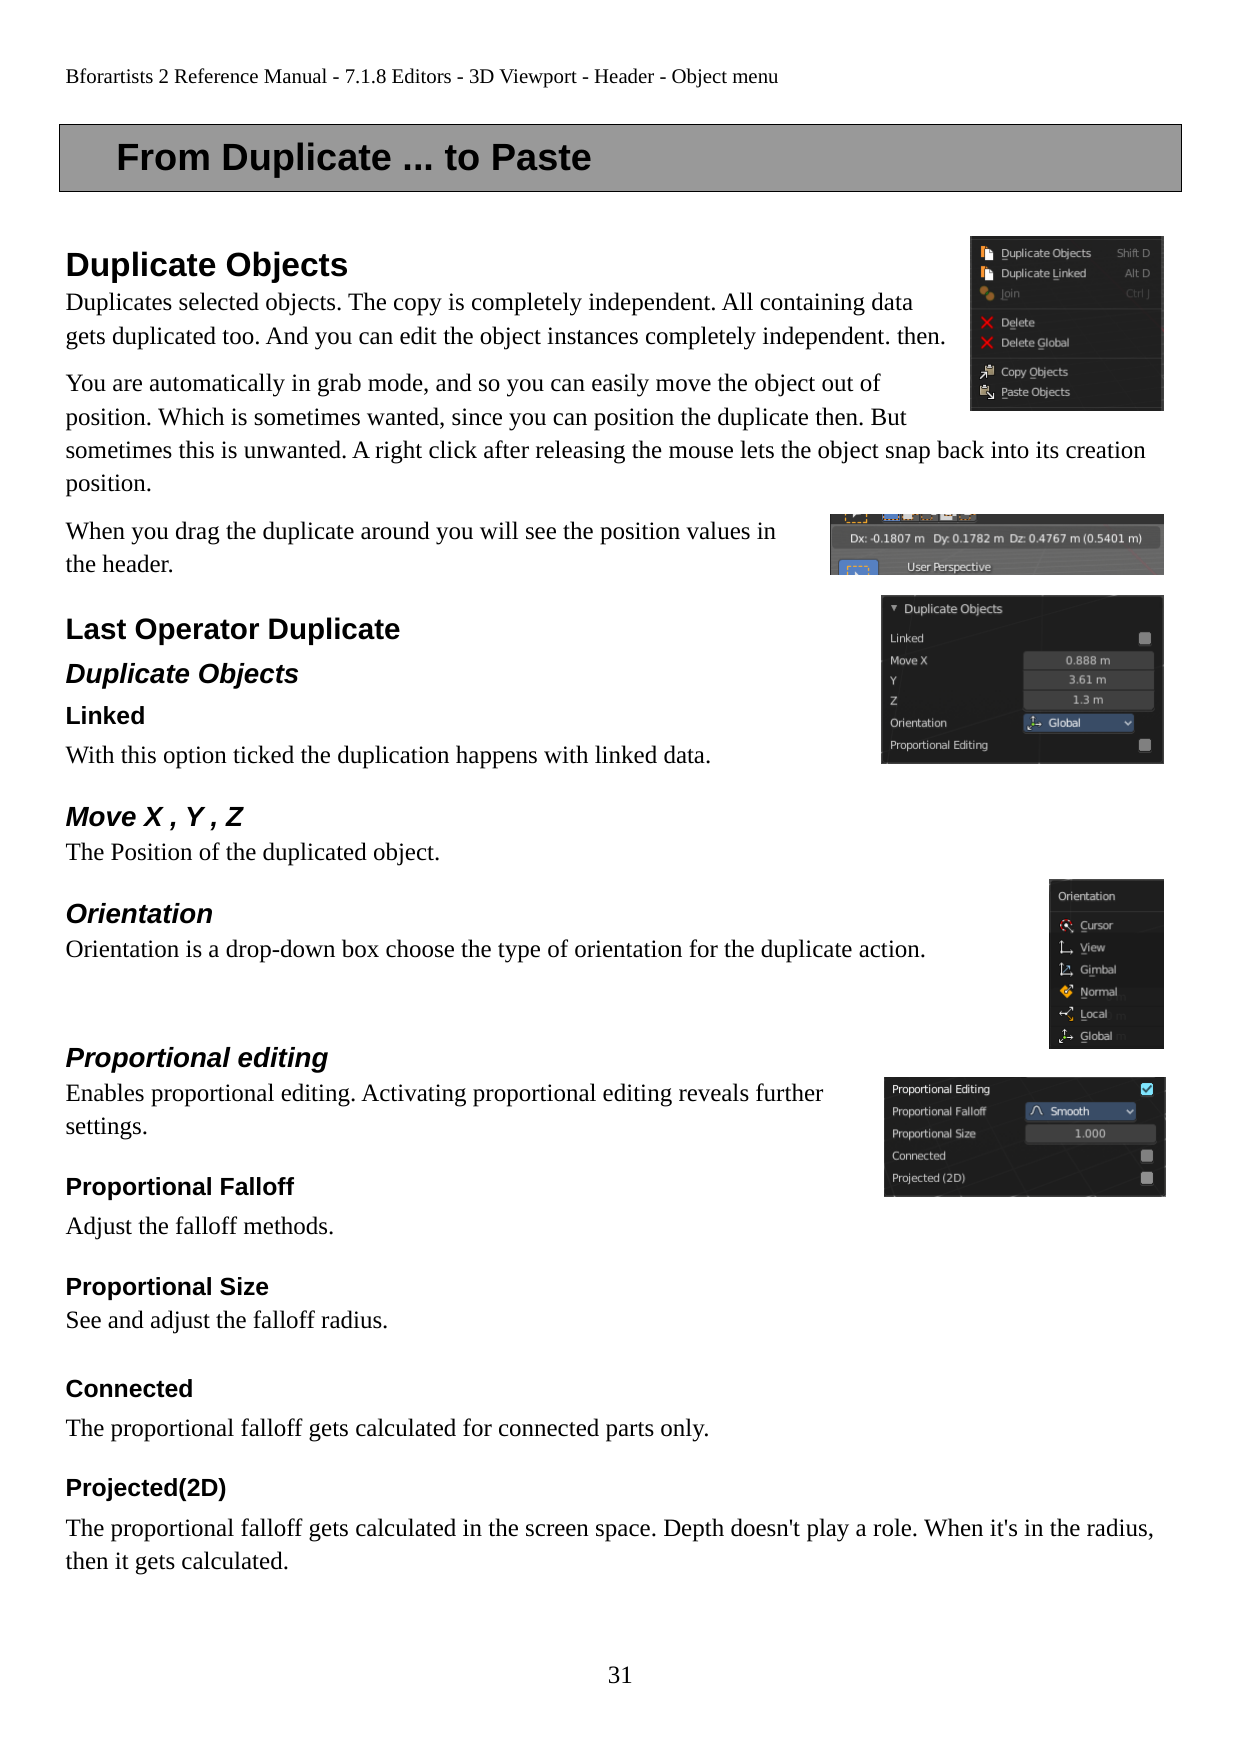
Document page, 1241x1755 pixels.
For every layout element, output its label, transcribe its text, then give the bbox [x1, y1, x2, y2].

subtitle Proportional Size [59, 1266, 1181, 1300]
text Enables proportional editing. Activating proportional editing reveals further settings. [59, 1073, 1181, 1140]
text When you drag the duplicate around you will see the position values in the header. [59, 511, 1181, 578]
text Orientation is a drop-down box choose the type of orientation for the duplicate action. [59, 928, 1049, 962]
subtitle Duplicate Objects [59, 239, 970, 282]
text With this option ticked the duplication happens with linked data. [59, 735, 1181, 769]
text Duplicates selected objects. The copy is completely independent. All containing data gets duplicated too. And you can edit the object instances completely independent. then. [59, 282, 970, 349]
picture [830, 514, 1164, 575]
subtitle Projected(2D) [59, 1468, 1181, 1502]
subtitle Orientation [59, 892, 1049, 928]
table_header From Duplicate ... to Paste [60, 125, 1181, 191]
subtitle [1164, 892, 1181, 928]
subtitle Linked [59, 695, 881, 729]
picture [884, 1077, 1166, 1197]
subtitle Connected [59, 1368, 1181, 1402]
text You are automatically in grab mode, and so you can easily move the object out of position. Which is sometimes wanted, since you can position the duplicate then. But sometimes this is unwanted. A right click after releasing the mouse lets the object snap back into its creation position. [59, 363, 1181, 497]
picture [881, 595, 1164, 764]
text The proportional falloff gets calculated in the screen space. Depth doesn't play a role. When it's in the radius, then it gets calculated. [59, 1507, 1181, 1581]
subtitle Move X , Y , Z [59, 795, 1181, 832]
subtitle [1164, 652, 1181, 689]
picture [1049, 879, 1164, 1049]
subtitle [1164, 695, 1181, 729]
subtitle [1164, 239, 1181, 282]
text See and adjust the falloff radius. [59, 1300, 1181, 1334]
subtitle Duplicate Objects [59, 652, 881, 689]
subtitle Proportional Falloff [59, 1167, 1181, 1201]
text The Position of the duplicated object. [59, 832, 1181, 866]
subtitle [1164, 606, 1181, 646]
subtitle Proportional editing [59, 1037, 1181, 1073]
text The proportional falloff gets calculated for connected parts only. [59, 1408, 1181, 1442]
subtitle Last Operator Duplicate [59, 606, 881, 646]
text Adjust the falloff methods. [59, 1206, 1181, 1240]
picture [970, 236, 1164, 411]
